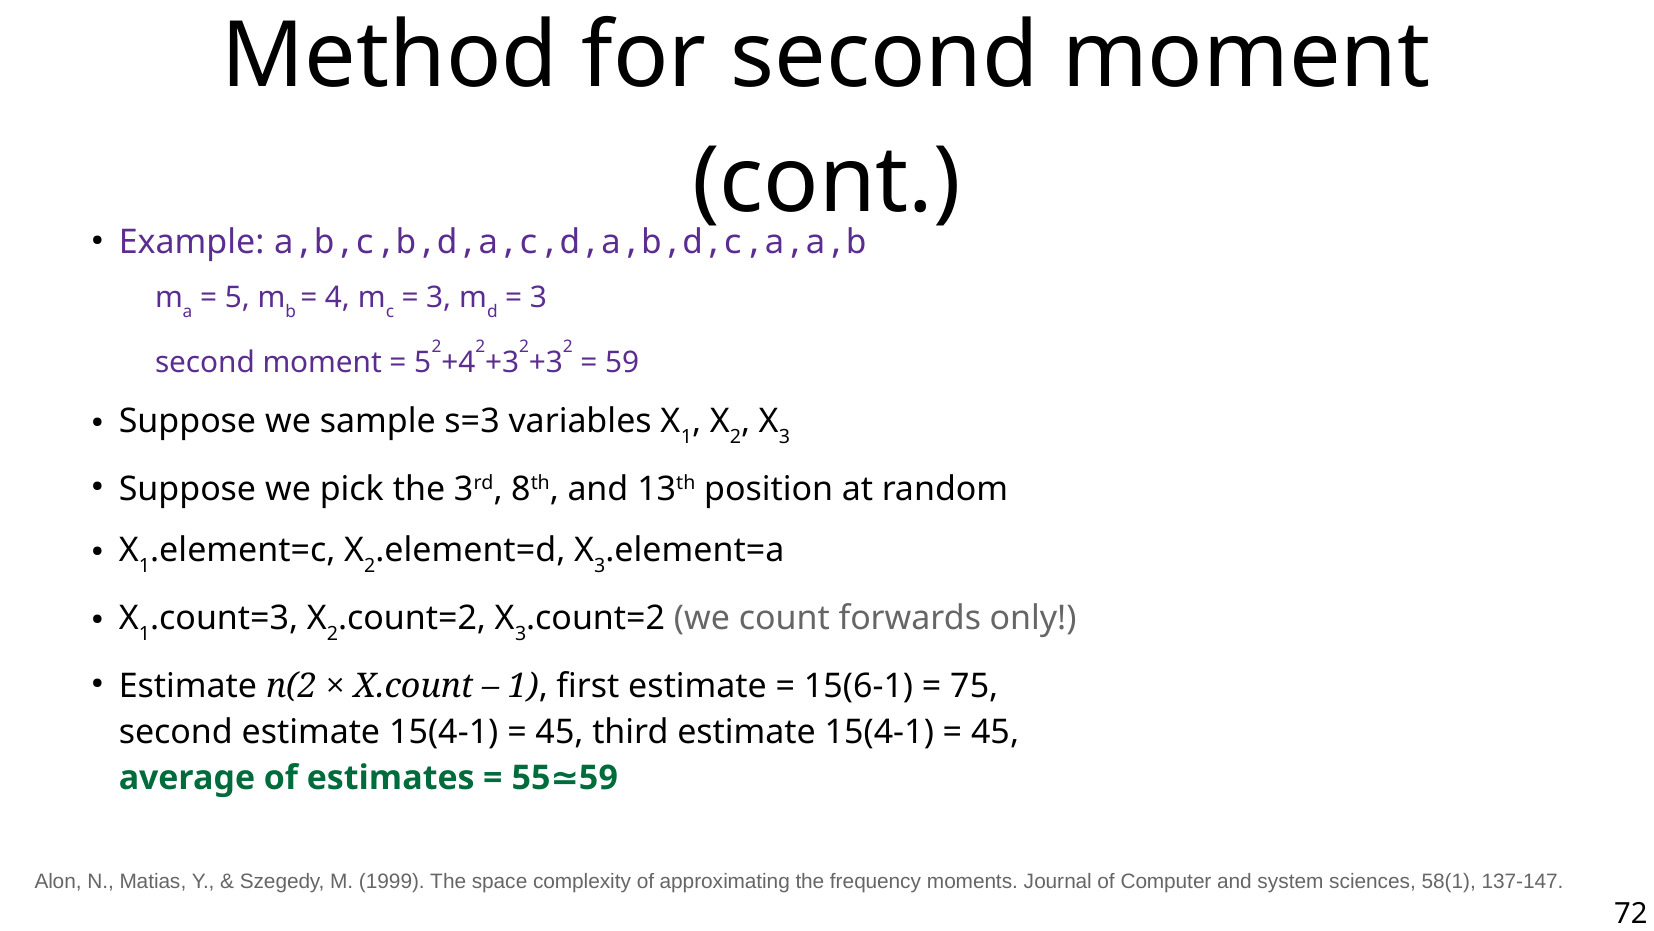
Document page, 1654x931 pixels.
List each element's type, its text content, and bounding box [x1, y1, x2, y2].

list Example: a,b,c,b,d,a,c,d,a,b,d,c,a,a,b ma = 5, mb = 4, mc = 3, md = 3 second moment = 52+42+32+32 = 59 Suppose we sample s=3 variables X1, X2, X3 Suppose we pick the 3rd, 8th, and 13th position at random X1.element=c, X2.element=d, X3.element=a X1.count=3, X2.count=2, X3.count=2 (we count forwards only!) Estimate n(2 × X.count – 1), first estimate = 15(6-1) = 75, second estimate 15(4-1) = 45, third estimate 15(4-1) = 45, average of estimates = 55≃59 [82, 217, 1571, 808]
text_box Alon, N., Matias, Y., & Szegedy, M. (1999). The space complexity of approximating the frequency moments. Journal of Computer and system sciences, 58(1), 137-147. [19, 862, 1579, 901]
title Method for second moment (cont.) [82, 1, 1571, 217]
